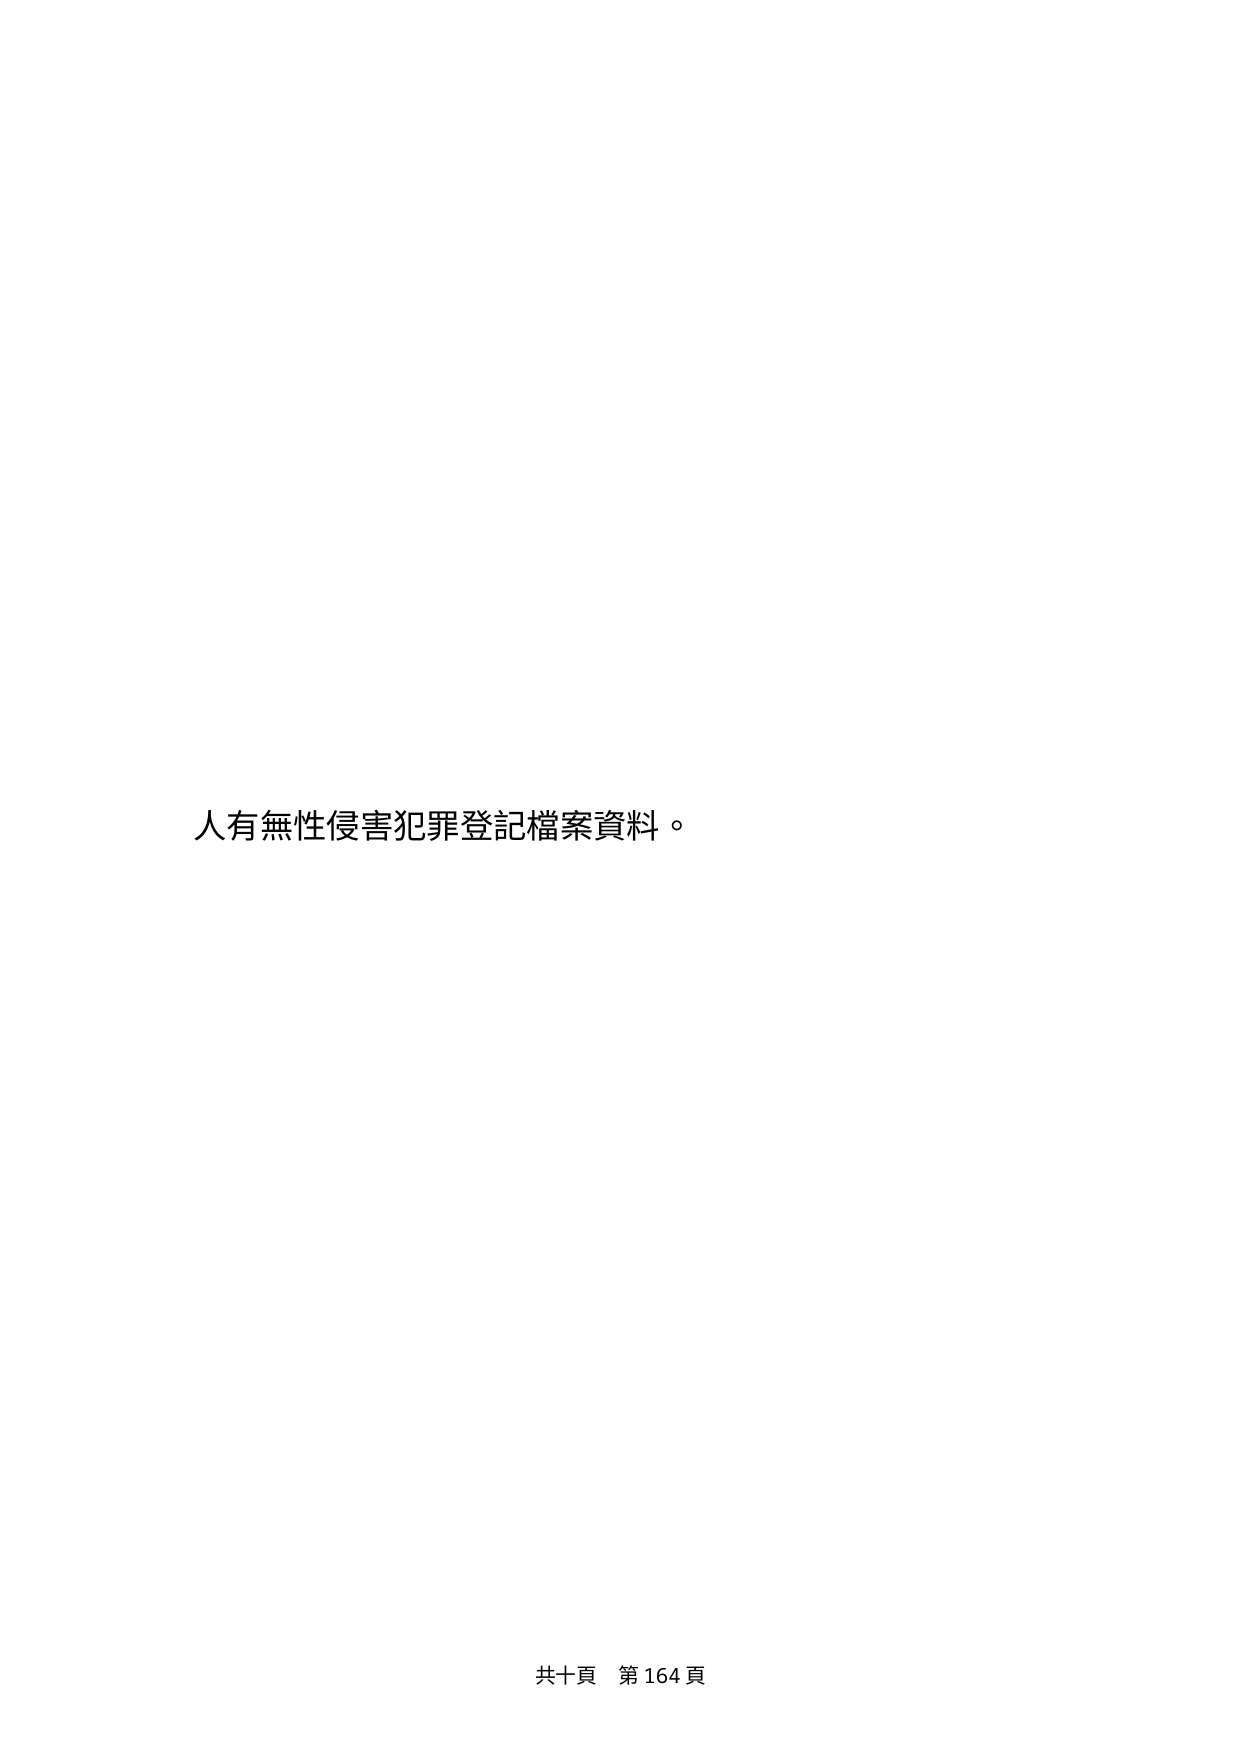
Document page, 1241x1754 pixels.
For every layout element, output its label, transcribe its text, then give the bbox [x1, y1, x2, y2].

text 人有無性侵害犯罪登記檔案資料。 [193, 797, 1122, 849]
